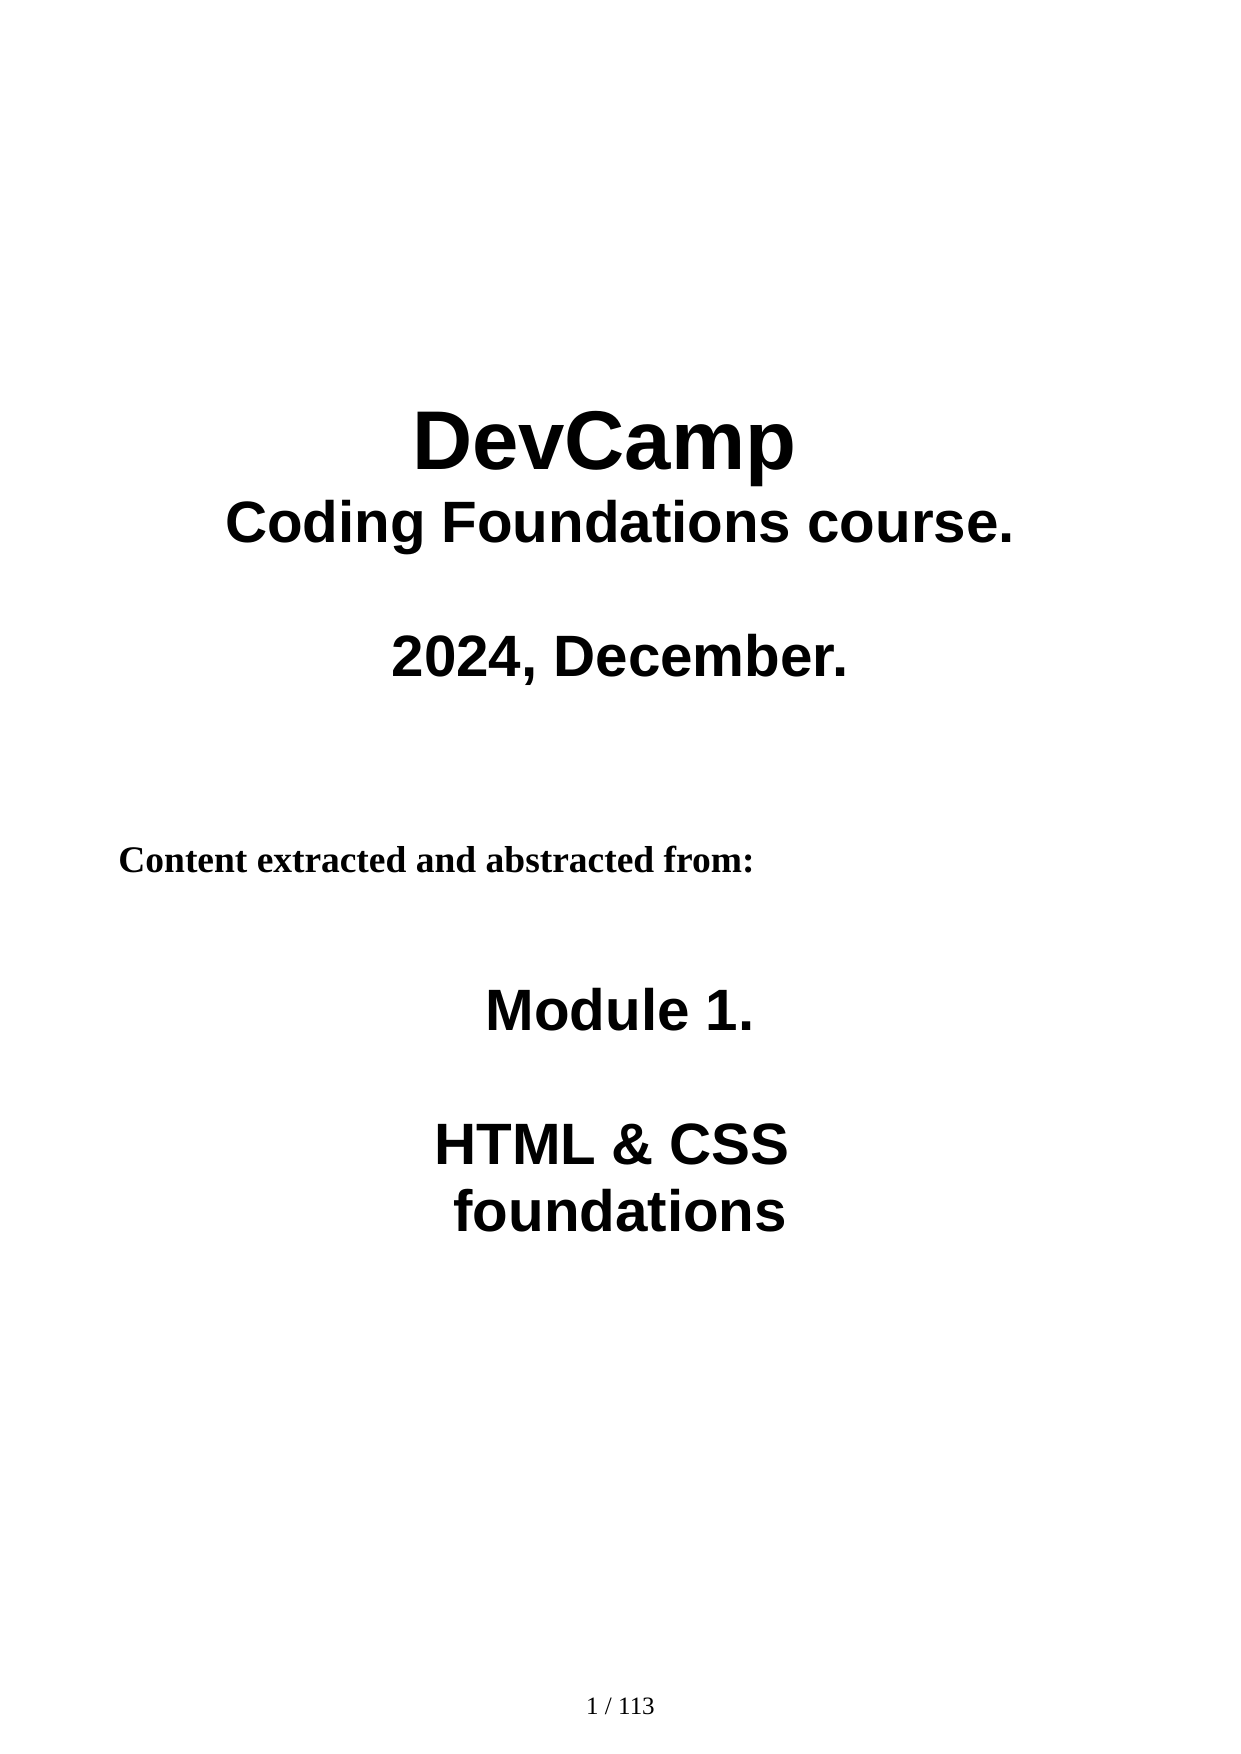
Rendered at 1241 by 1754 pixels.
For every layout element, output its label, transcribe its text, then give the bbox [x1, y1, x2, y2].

subtitle Content extracted and abstracted from: [118, 837, 1122, 881]
title DevCamp Coding Foundations course. 2024, December. [118, 392, 1122, 689]
title Module 1. HTML & CSS foundations [118, 976, 1122, 1244]
